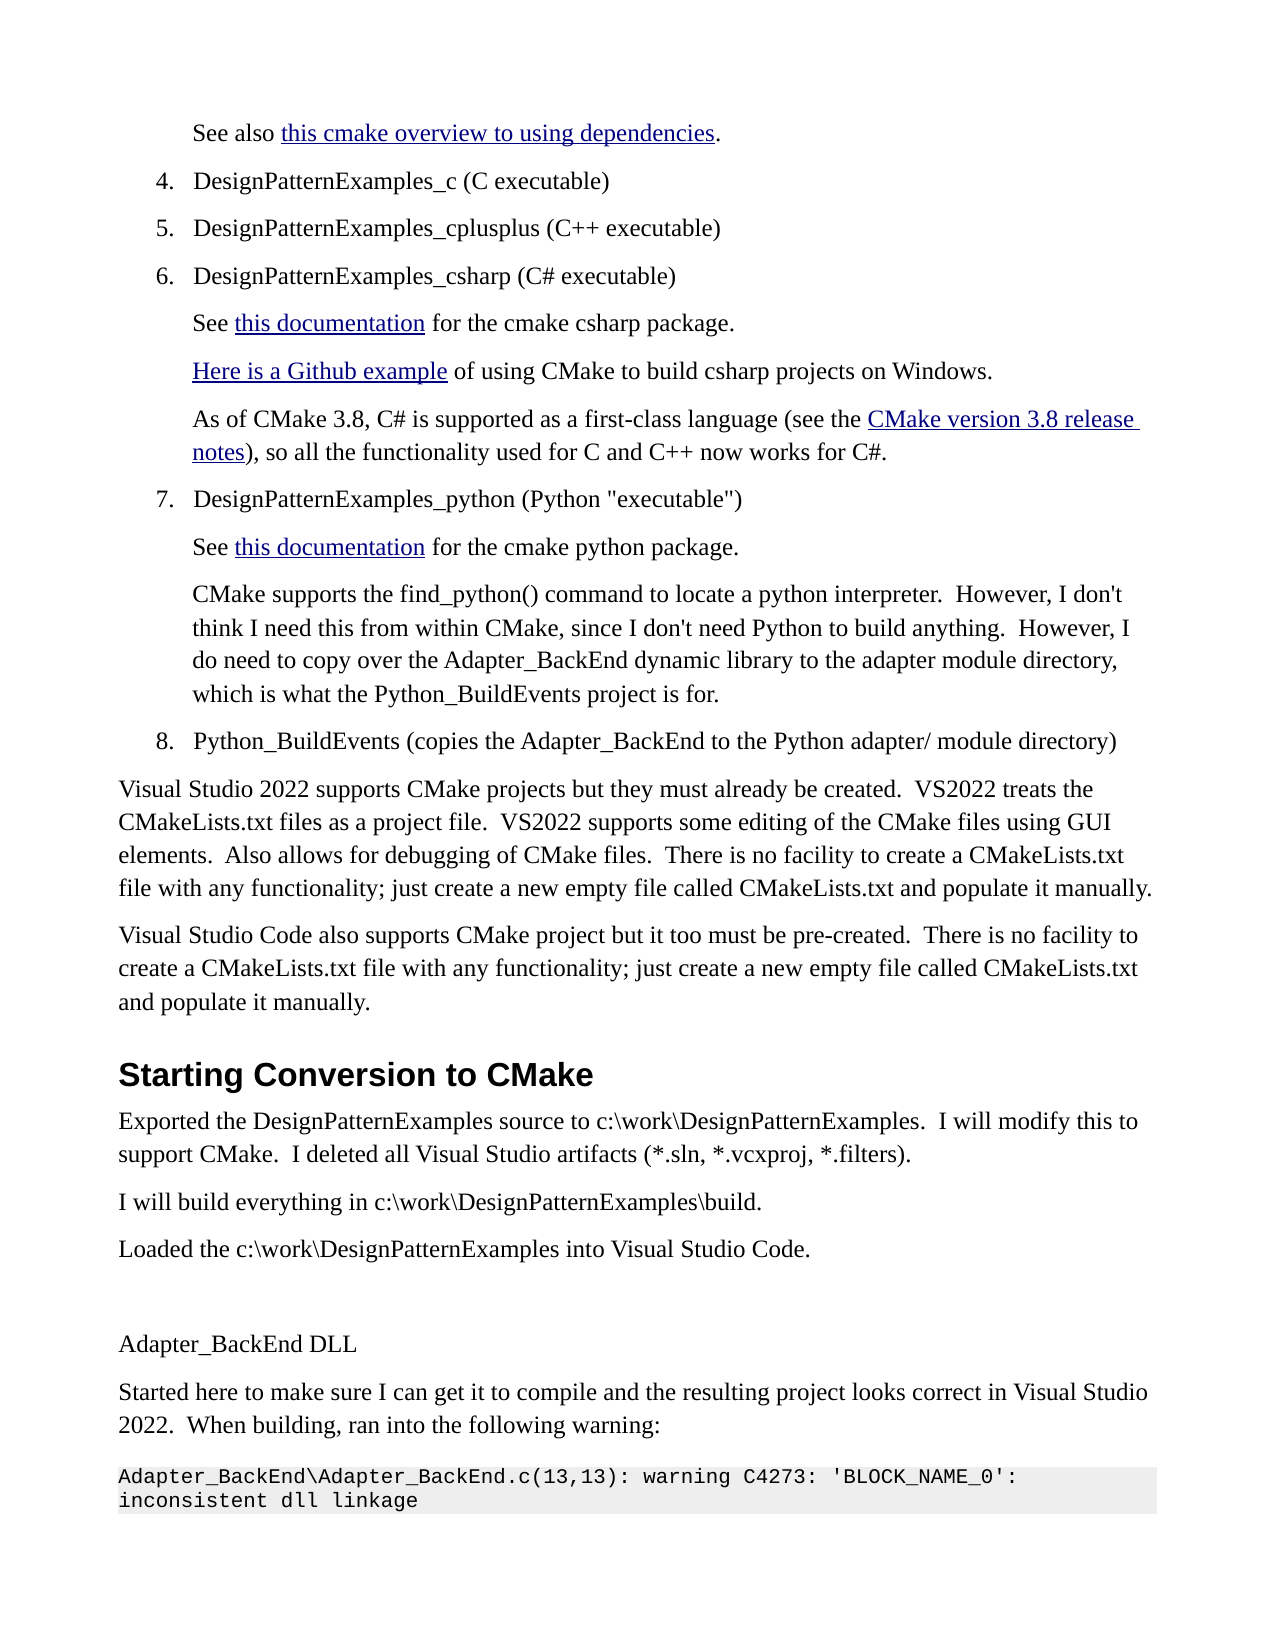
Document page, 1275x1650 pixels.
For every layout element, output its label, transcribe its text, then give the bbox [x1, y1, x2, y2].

list DesignPatternExamples_c (C executable) [156, 166, 1157, 194]
list DesignPatternExamples_python (Python "executable") [156, 484, 1157, 513]
list Python_BuildEvents (copies the Adapter_BackEnd to the Python adapter/ module directory) [156, 726, 1157, 755]
list DesignPatternExamples_cplusplus (C++ executable) [156, 213, 1157, 242]
text Visual Studio Code also supports CMake project but it too must be pre-created. There is no facility to create a CMakeLists.txt file with any functionality; just create a new empty file called CMakeLists.txt and populate it manually. [118, 921, 1157, 1015]
text Adapter_BackEnd DLL [118, 1329, 1157, 1358]
text Loaded the c:\work\DesignPatternExamples into Visual Studio Code. [118, 1234, 1157, 1263]
text As of CMake 3.8, C# is supported as a first-class language (see the CMake version 3.8 release notes), so all the functionality used for C and C++ now works for C#. [192, 404, 1157, 466]
text Visual Studio 2022 supports CMake projects but they must already be created. VS2022 treats the CMakeLists.txt files as a project file. VS2022 supports some editing of the CMake files using GUI elements. Also allows for debugging of CMake files. There is no facility to create a CMakeLists.txt file with any functionality; just create a new empty file called CMakeLists.txt and populate it manually. [118, 774, 1157, 902]
list DesignPatternExamples_csharp (C# executable) [156, 261, 1157, 290]
text See this documentation for the cmake csharp package. [192, 308, 1157, 337]
text CMake supports the find_python() command to locate a python interpreter. However, I don't think I need this from within CMake, since I don't need Python to build anything. However, I do need to copy over the Adapter_BackEnd dynamic library to the adapter module directory, which is what the Python_BuildEvents project is for. [192, 579, 1157, 707]
text Started here to make sure I can get it to compile and the resulting project looks correct in Visual Studio 2022. When building, ran into the following warning: [118, 1377, 1157, 1439]
text Here is a Github example of using CMake to build csharp projects on Windows. [192, 356, 1157, 385]
text See this documentation for the cmake python package. [192, 532, 1157, 561]
text Adapter_BackEnd\Adapter_BackEnd.c(13,13): warning C4273: 'BLOCK_NAME_0': inconsistent dll linkage [118, 1467, 1157, 1514]
text I will build everything in c:\work\DesignPatternExamples\build. [118, 1187, 1157, 1215]
text Exported the DesignPatternExamples source to c:\work\DesignPatternExamples. I will modify this to support CMake. I deleted all Visual Studio artifacts (*.sln, *.vcxproj, *.filters). [118, 1106, 1157, 1168]
text See also this cmake overview to using dependencies. [192, 118, 1157, 147]
subtitle Starting Conversion to CMake [118, 1055, 1157, 1093]
